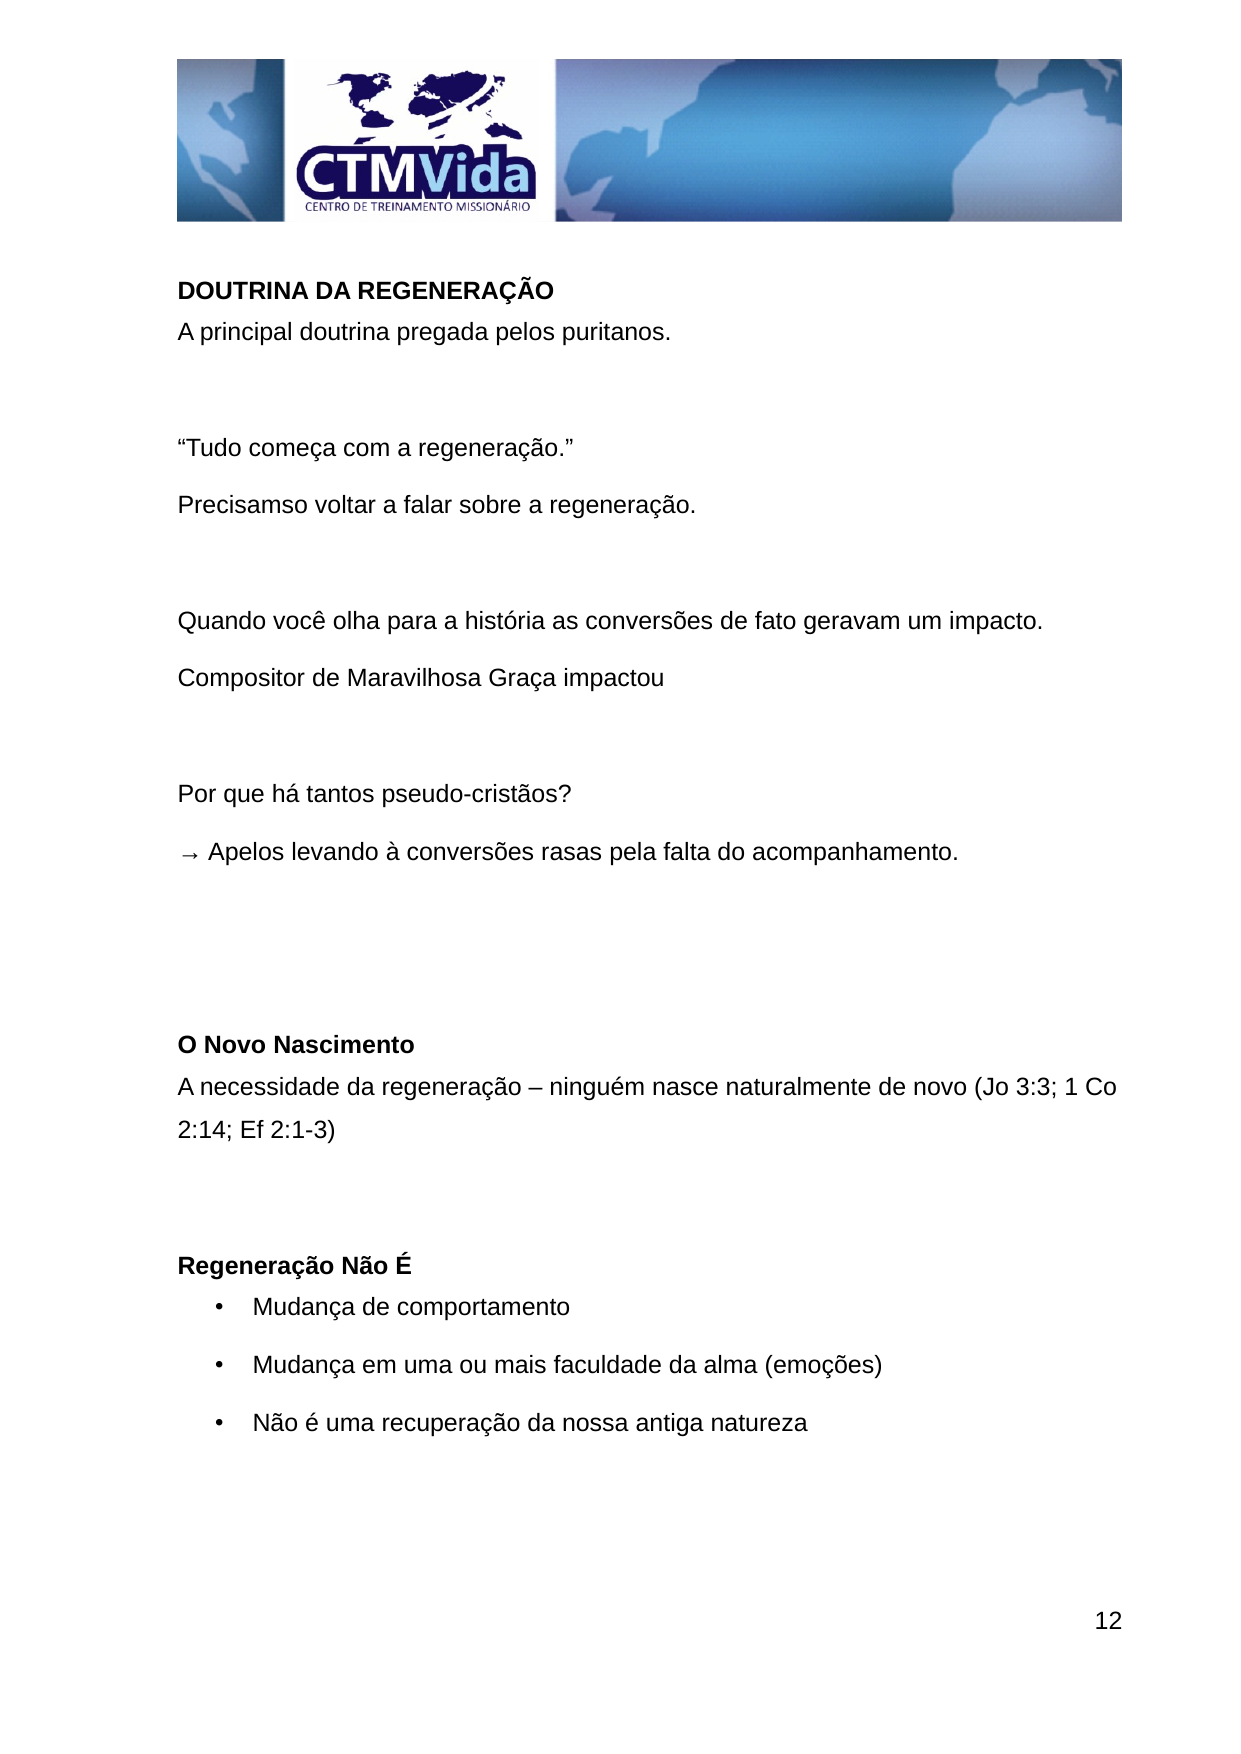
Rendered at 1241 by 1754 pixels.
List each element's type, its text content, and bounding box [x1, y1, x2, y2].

text → Apelos levando à conversões rasas pela falta do acompanhamento. [177, 837, 1122, 865]
text A principal doutrina pregada pelos puritanos. [177, 317, 1122, 346]
text Precisamso voltar a falar sobre a regeneração. [177, 490, 1122, 519]
text Compositor de Maravilhosa Graça impactou [177, 663, 1122, 692]
list Não é uma recuperação da nossa antiga natureza [215, 1408, 1122, 1437]
text “Tudo começa com a regeneração.” [177, 433, 1122, 461]
picture [177, 59, 1122, 222]
text Quando você olha para a história as conversões de fato geravam um impacto. [177, 606, 1122, 634]
subtitle Regeneração não é [177, 1251, 1122, 1280]
text A necessidade da regeneração – ninguém nasce naturalmente de novo (Jo 3:3; 1 Co 2:14; Ef 2:1-3) [177, 1072, 1122, 1144]
subtitle O novo nascimento [177, 1031, 1122, 1059]
list Mudança em uma ou mais faculdade da alma (emoções) [215, 1350, 1122, 1379]
text Por que há tantos pseudo-cristãos? [177, 779, 1122, 808]
subtitle Doutrina da regeneração [177, 276, 1122, 305]
list Mudança de comportamento [215, 1292, 1122, 1321]
